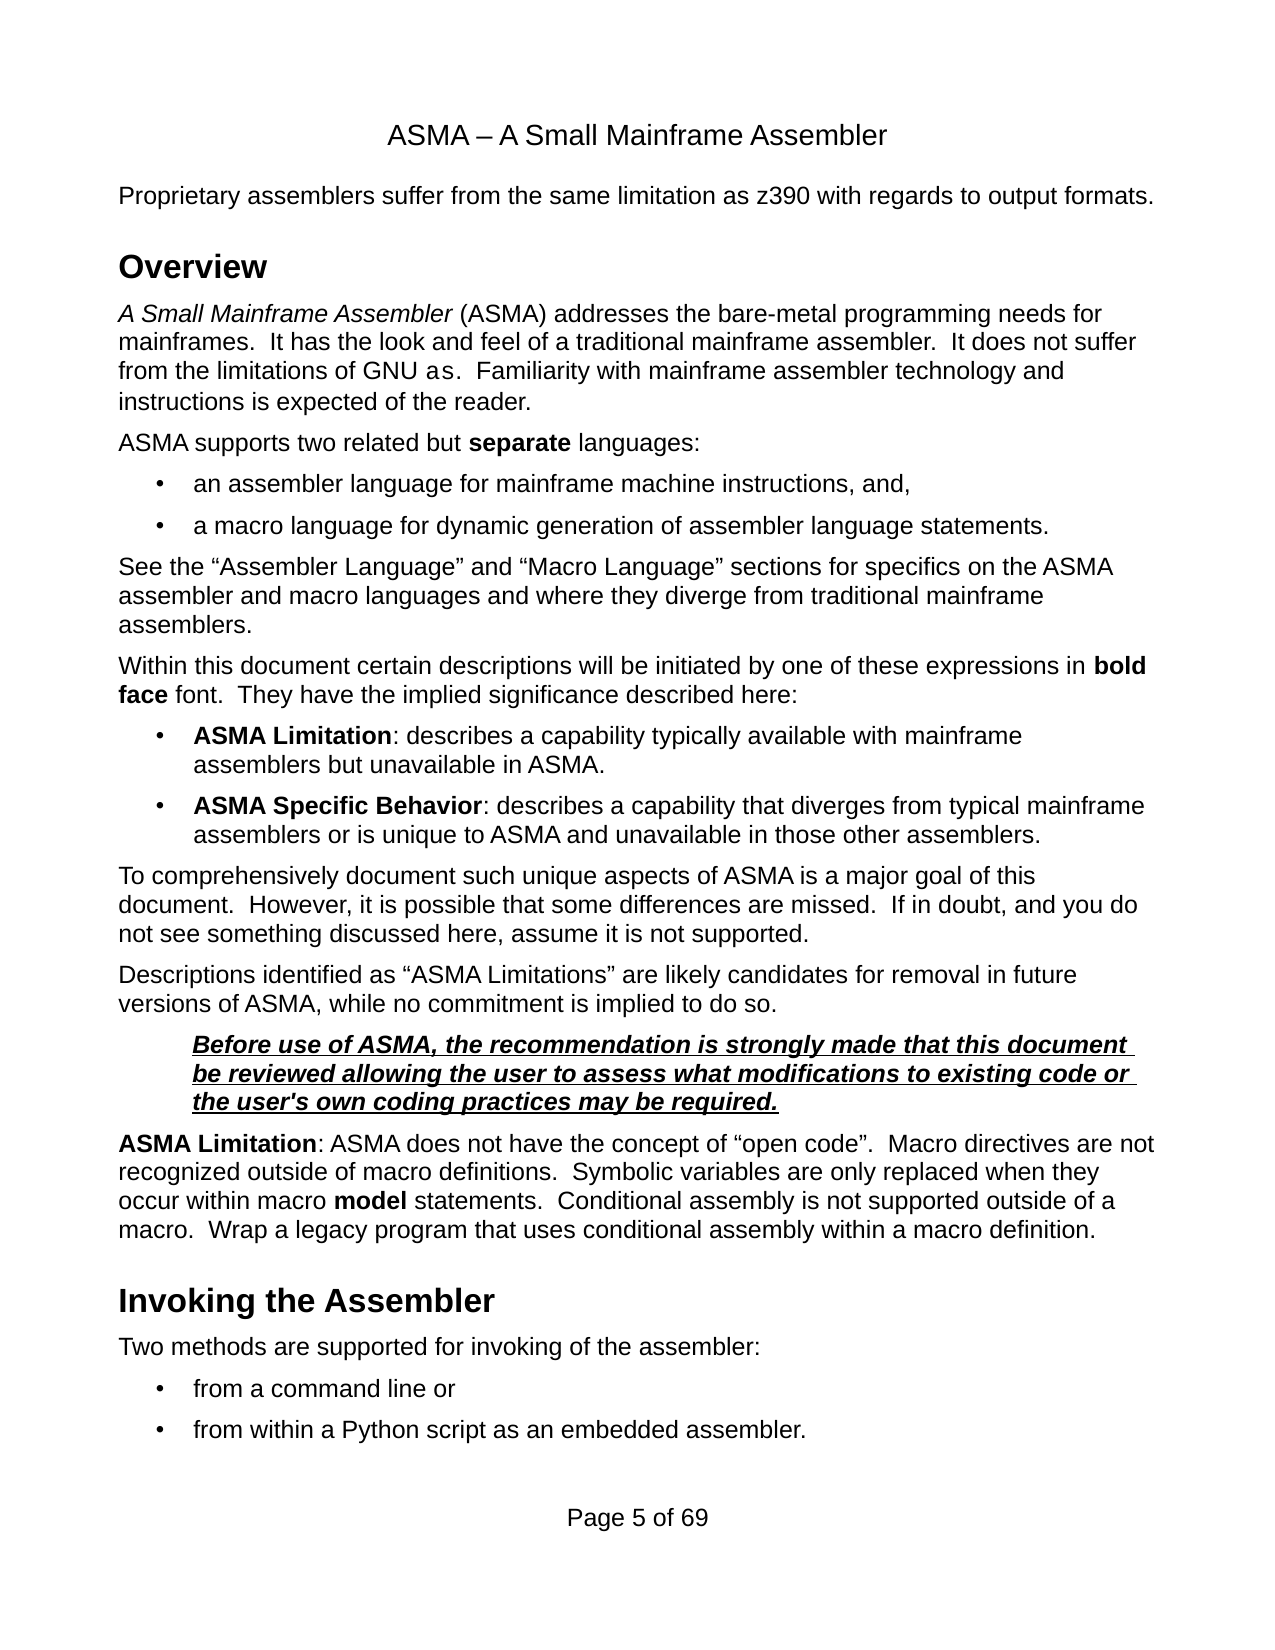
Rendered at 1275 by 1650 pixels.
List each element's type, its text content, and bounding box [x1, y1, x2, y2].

text See the “Assembler Language” and “Macro Language” sections for specifics on the ASMA assembler and macro languages and where they diverge from traditional mainframe assemblers. [118, 552, 1157, 638]
list from a command line or [156, 1373, 1157, 1402]
text Within this document certain descriptions will be initiated by one of these expressions in bold face font. They have the implied significance described here: [118, 651, 1157, 708]
subtitle Invoking the Assembler [118, 1281, 1157, 1320]
text ASMA Limitation: ASMA does not have the concept of “open code”. Macro directives are not recognized outside of macro definitions. Symbolic variables are only replaced when they occur within macro model statements. Conditional assembly is not supported outside of a macro. Wrap a legacy program that uses conditional assembly within a macro definition. [118, 1129, 1157, 1244]
text ASMA supports two related but separate languages: [118, 428, 1157, 457]
list from within a Python script as an embedded assembler. [156, 1415, 1157, 1444]
list ASMA Limitation: describes a capability typically available with mainframe assemblers but unavailable in ASMA. [156, 721, 1157, 778]
subtitle Overview [118, 247, 1157, 286]
text Before use of ASMA, the recommendation is strongly made that this document be reviewed allowing the user to assess what modifications to existing code or the user's own coding practices may be required. [192, 1030, 1157, 1116]
text Proprietary assemblers suffer from the same limitation as z390 with regards to output formats. [118, 181, 1157, 210]
list a macro language for dynamic generation of assembler language statements. [156, 511, 1157, 540]
text Two methods are supported for invoking of the assembler: [118, 1332, 1157, 1361]
text A Small Mainframe Assembler (ASMA) addresses the bare-metal programming needs for mainframes. It has the look and feel of a traditional mainframe assembler. It does not suffer from the limitations of GNU as. Familiarity with mainframe assembler technology and instructions is expected of the reader. [118, 298, 1157, 416]
list an assembler language for mainframe machine instructions, and, [156, 469, 1157, 498]
list ASMA Specific Behavior: describes a capability that diverges from typical mainframe assemblers or is unique to ASMA and unavailable in those other assemblers. [156, 791, 1157, 849]
text Descriptions identified as “ASMA Limitations” are likely candidates for removal in future versions of ASMA, while no commitment is implied to do so. [118, 960, 1157, 1017]
text To comprehensively document such unique aspects of ASMA is a major goal of this document. However, it is possible that some differences are missed. If in doubt, and you do not see something discussed here, assume it is not supported. [118, 861, 1157, 947]
